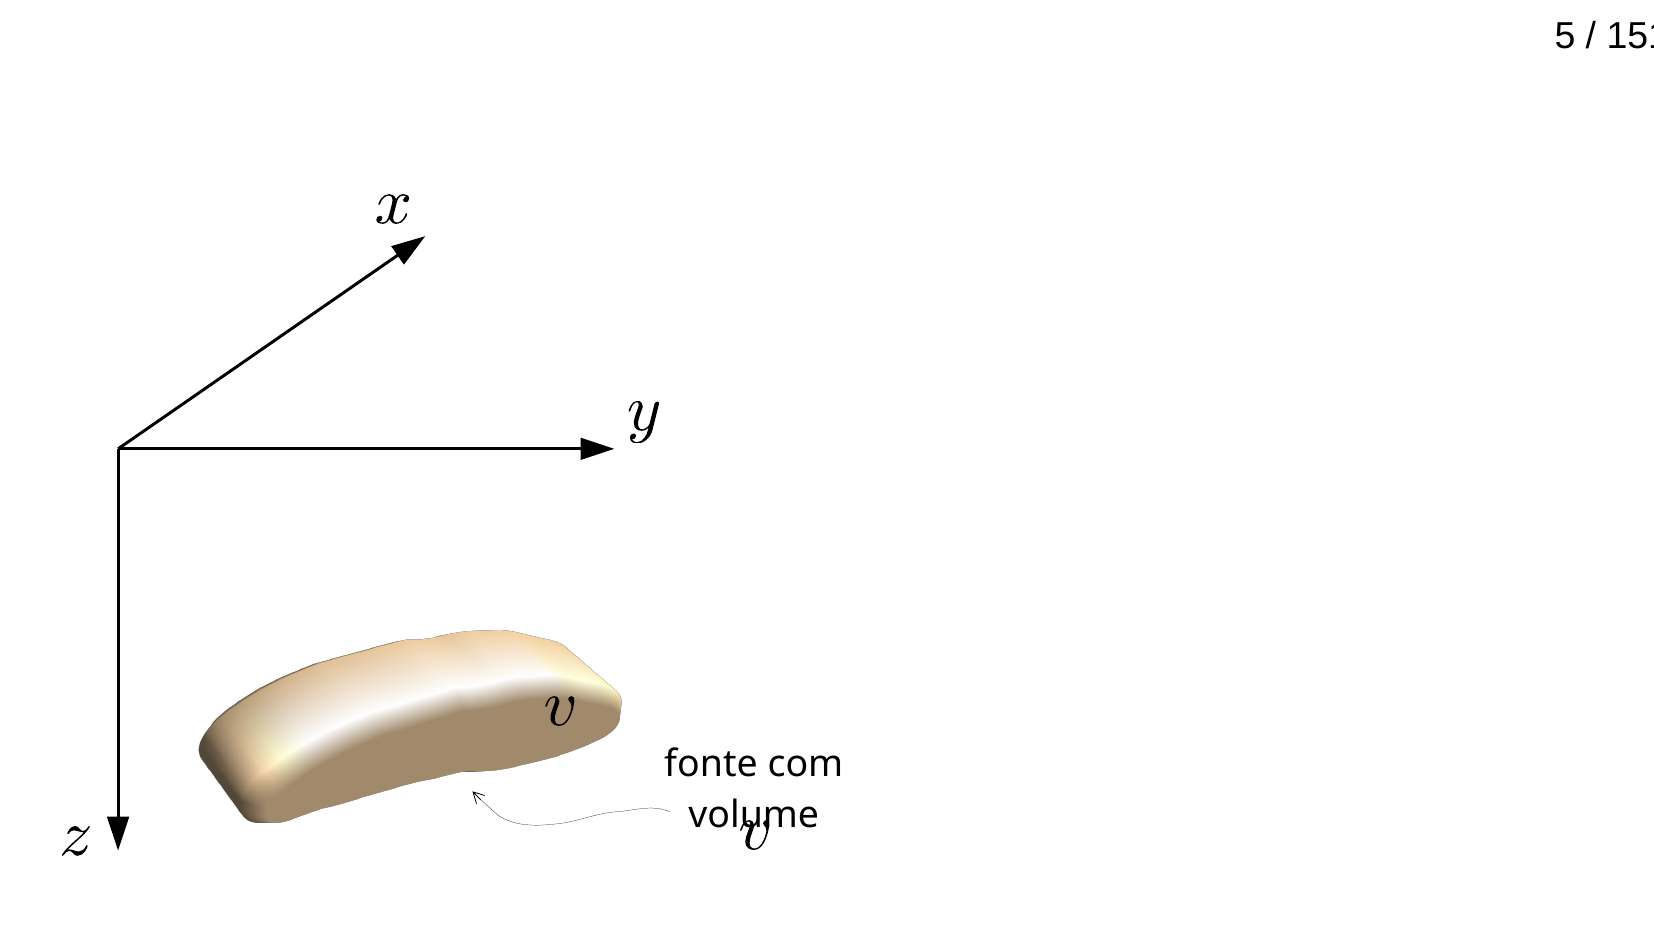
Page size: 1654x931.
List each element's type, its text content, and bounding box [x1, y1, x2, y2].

picture [374, 194, 413, 224]
picture [543, 696, 578, 726]
picture [59, 826, 93, 856]
picture [738, 820, 773, 850]
text_box fonte com volume [649, 729, 875, 827]
text_box <number> / 151 [1471, 0, 1654, 71]
picture [626, 401, 662, 443]
